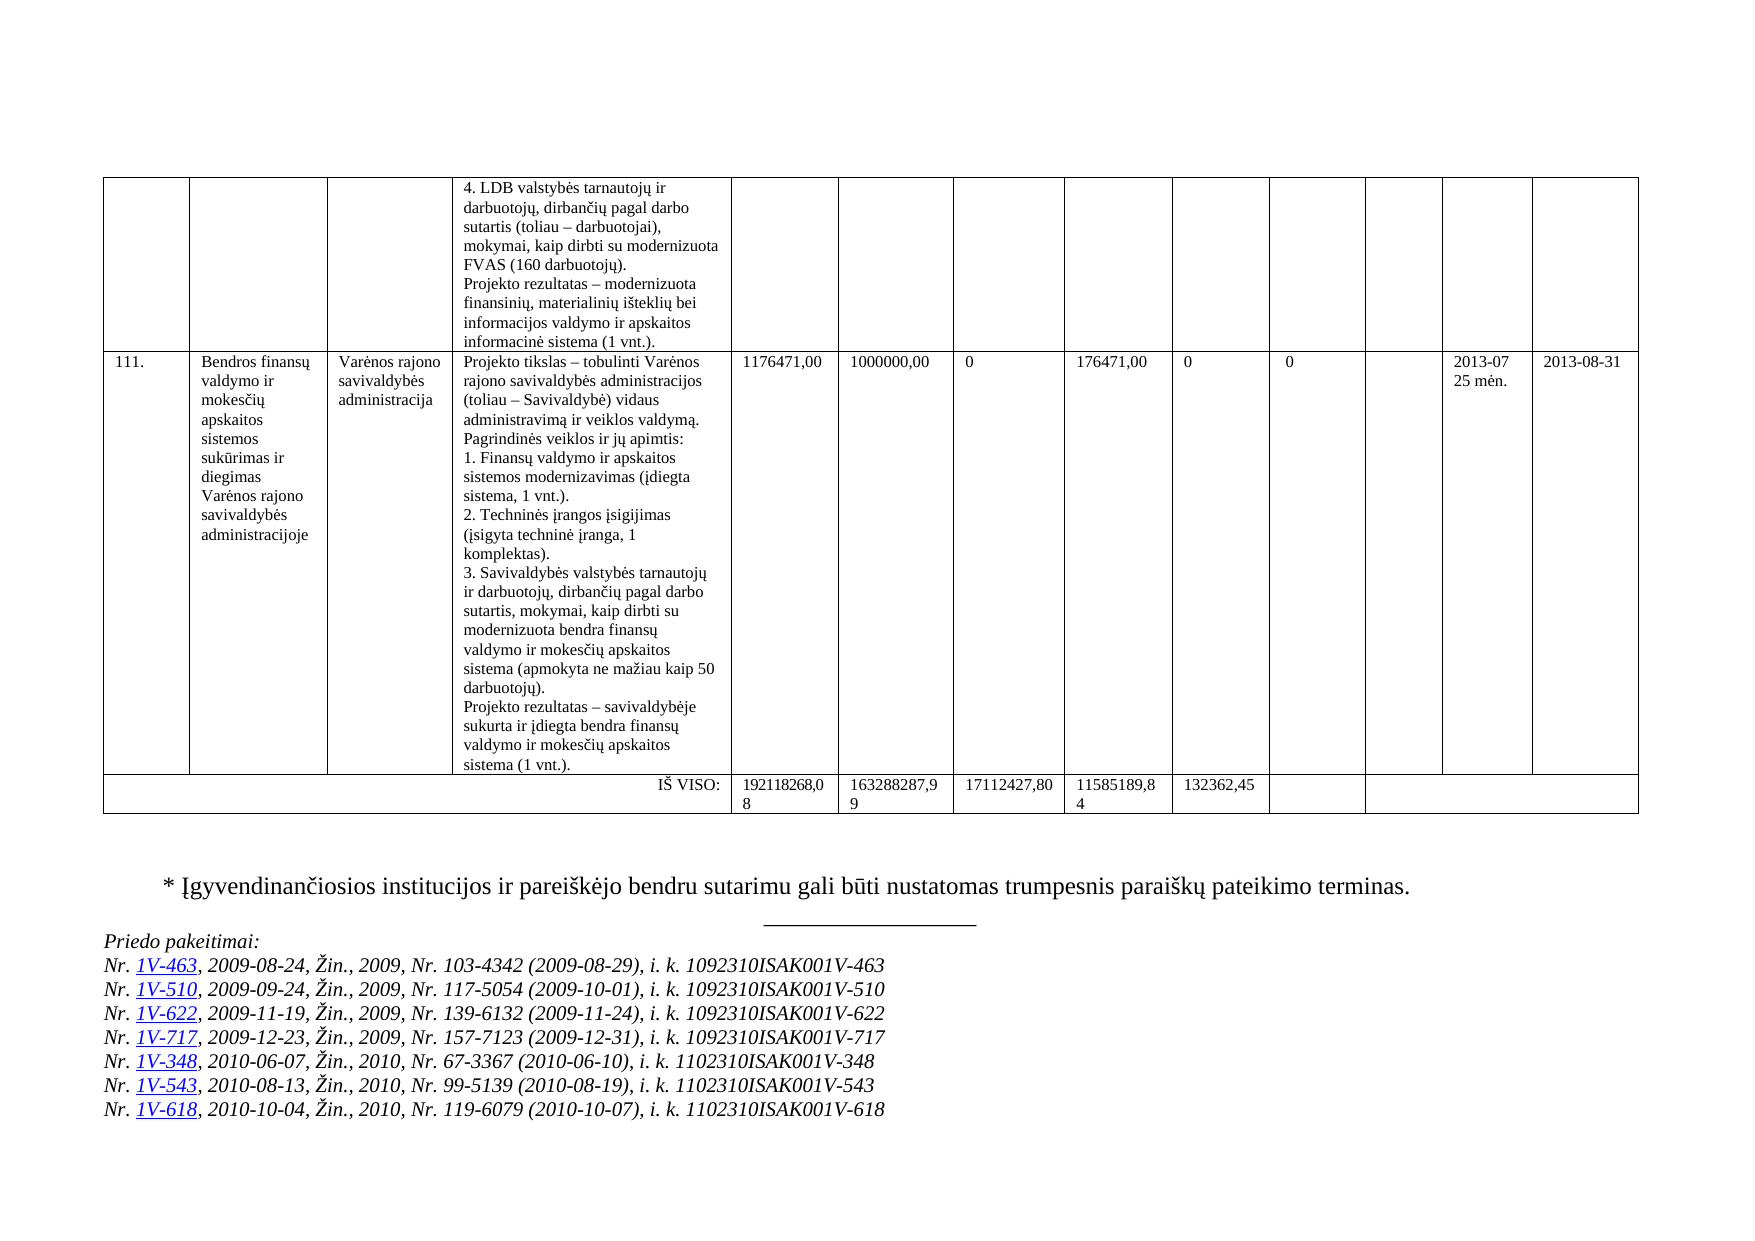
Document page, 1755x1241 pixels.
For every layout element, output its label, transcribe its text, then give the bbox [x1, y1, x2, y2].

table_cell [1532, 775, 1638, 813]
text _________________ [103, 900, 1636, 929]
text Nr. 1V-618, 2010-10-04, Žin., 2010, Nr. 119-6079 (2010-10-07), i. k. 1102310ISAK001V-618 [103, 1097, 1636, 1121]
table_cell [190, 178, 327, 351]
table_cell 163288287,99 [839, 775, 953, 813]
table_cell [1065, 178, 1172, 351]
table_cell [1533, 178, 1638, 351]
table_cell 1176471,00 [732, 352, 838, 773]
table_cell [104, 775, 190, 813]
table_cell [839, 178, 953, 351]
table_cell [1366, 178, 1442, 351]
table_cell 2013-07 25 mėn. [1443, 352, 1532, 773]
text Priedo pakeitimai: [103, 929, 1636, 953]
table_cell 111. [104, 352, 189, 773]
table_cell [1270, 775, 1365, 813]
table_cell [732, 178, 838, 351]
table_cell [1366, 775, 1442, 813]
table_cell 0 [954, 352, 1064, 773]
table_cell [1173, 178, 1269, 351]
text Nr. 1V-622, 2009-11-19, Žin., 2009, Nr. 139-6132 (2009-11-24), i. k. 1092310ISAK001V-622 [103, 1001, 1636, 1025]
table_cell 0 [1270, 352, 1365, 773]
table_cell [190, 775, 327, 813]
table_cell Bendros finansų valdymo ir mokesčių apskaitos sistemos sukūrimas ir diegimas Varėnos rajono savivaldybės administracijoje [190, 352, 327, 773]
table_cell [954, 178, 1064, 351]
table_cell [1270, 178, 1365, 351]
text Nr. 1V-717, 2009-12-23, Žin., 2009, Nr. 157-7123 (2009-12-31), i. k. 1092310ISAK001V-717 [103, 1025, 1636, 1049]
table_cell 176471,00 [1065, 352, 1172, 773]
text Nr. 1V-510, 2009-09-24, Žin., 2009, Nr. 117-5054 (2009-10-01), i. k. 1092310ISAK001V-510 [103, 977, 1636, 1001]
table_cell 17112427,80 [954, 775, 1064, 813]
table_cell [328, 178, 452, 351]
table_cell IŠ VISO: [452, 775, 731, 813]
table_cell Varėnos rajono savivaldybės administracija [328, 352, 452, 773]
table_cell 4. LDB valstybės tarnautojų ir darbuotojų, dirbančių pagal darbo sutartis (toliau – darbuotojai), mokymai, kaip dirbti su modernizuota FVAS (160 darbuotojų). Projekto rezultatas – modernizuota finansinių, materialinių išteklių bei informacijos valdymo ir apskaitos informacinė sistema (1 vnt.). [453, 178, 731, 351]
table_cell 192118268,08 [732, 775, 838, 813]
text * Įgyvendinančiosios institucijos ir pareiškėjo bendru sutarimu gali būti nustatomas trumpesnis paraiškų pateikimo terminas. [103, 871, 1636, 900]
table_cell 1000000,00 [839, 352, 953, 773]
table_cell 0 [1173, 352, 1269, 773]
table_cell [1442, 775, 1532, 813]
table_cell 2013-08-31 [1533, 352, 1638, 773]
text Nr. 1V-348, 2010-06-07, Žin., 2010, Nr. 67-3367 (2010-06-10), i. k. 1102310ISAK001V-348 [103, 1049, 1636, 1073]
table_cell [327, 775, 452, 813]
table_cell 11585189,84 [1065, 775, 1172, 813]
table_cell [104, 178, 189, 351]
table_cell Projekto tikslas – tobulinti Varėnos rajono savivaldybės administracijos (toliau – Savivaldybė) vidaus administravimą ir veiklos valdymą. Pagrindinės veiklos ir jų apimtis: 1. Finansų valdymo ir apskaitos sistemos modernizavimas (įdiegta sistema, 1 vnt.). 2. Techninės įrangos įsigijimas (įsigyta techninė įranga, 1 komplektas). 3. Savivaldybės valstybės tarnautojų ir darbuotojų, dirbančių pagal darbo sutartis, mokymai, kaip dirbti su modernizuota bendra finansų valdymo ir mokesčių apskaitos sistema (apmokyta ne mažiau kaip 50 darbuotojų). Projekto rezultatas – savivaldybėje sukurta ir įdiegta bendra finansų valdymo ir mokesčių apskaitos sistema (1 vnt.). [453, 352, 731, 773]
table_cell [1443, 178, 1532, 351]
text Nr. 1V-463, 2009-08-24, Žin., 2009, Nr. 103-4342 (2009-08-29), i. k. 1092310ISAK001V-463 [103, 953, 1636, 977]
table_cell [1366, 352, 1442, 773]
text Nr. 1V-543, 2010-08-13, Žin., 2010, Nr. 99-5139 (2010-08-19), i. k. 1102310ISAK001V-543 [103, 1073, 1636, 1097]
table_cell 132362,45 [1173, 775, 1269, 813]
